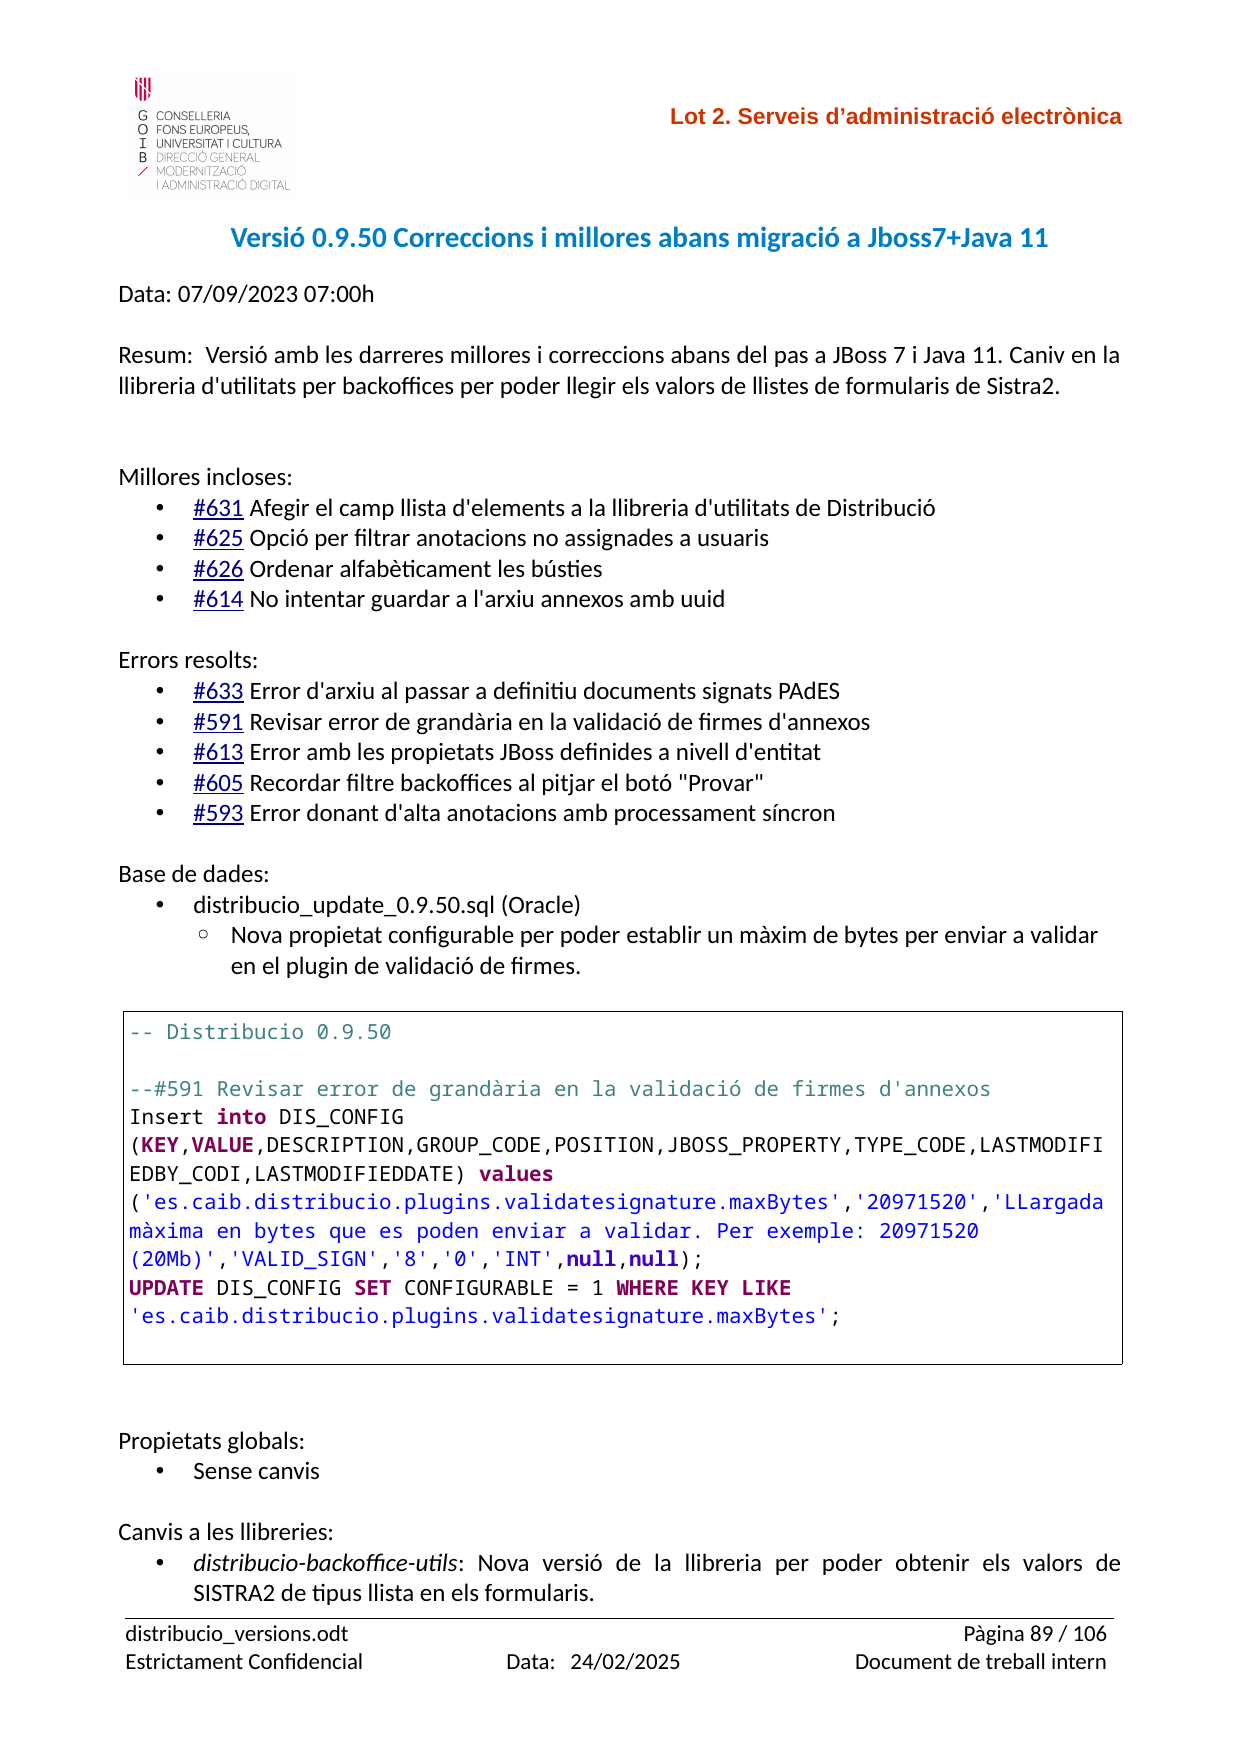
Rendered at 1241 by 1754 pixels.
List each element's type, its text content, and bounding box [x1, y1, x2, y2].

list distribucio_update_0.9.50.sql (Oracle) [156, 889, 1122, 919]
list #613 Error amb les propietats JBoss definides a nivell d'entitat [156, 736, 1122, 767]
text Resum: Versió amb les darreres millores i correccions abans del pas a JBoss 7 i Java 11. Caniv en la llibreria d'utilitats per backoffices per poder llegir els valors de llistes de formularis de Sistra2. [118, 339, 1122, 401]
list #626 Ordenar alfabèticament les bústies [156, 553, 1122, 584]
list #633 Error d'arxiu al passar a definitiu documents signats PAdES [156, 675, 1122, 706]
list Sense canvis [156, 1455, 1122, 1486]
text Millores incloses: [118, 462, 1122, 492]
text Errors resolts: [118, 645, 1122, 675]
list Nova propietat configurable per poder establir un màxim de bytes per enviar a validar en el plugin de validació de firmes. [193, 919, 1122, 980]
text Data: 07/09/2023 07:00h [118, 278, 1122, 309]
subtitle Versió 0.9.50 Correccions i millores abans migració a Jboss7+Java 11 [153, 219, 1122, 255]
text Propietats globals: [118, 1425, 1122, 1455]
list #625 Opció per filtrar anotacions no assignades a usuaris [156, 523, 1122, 553]
list distribucio-backoffice-utils: Nova versió de la llibreria per poder obtenir els valors de SISTRA2 de tipus llista en els formularis. [156, 1547, 1122, 1608]
text Canvis a les llibreries: [118, 1516, 1122, 1547]
text Base de dades: [118, 858, 1122, 889]
list #593 Error donant d'alta anotacions amb processament síncron [156, 797, 1122, 828]
picture [126, 70, 299, 197]
list #631 Afegir el camp llista d'elements a la llibreria d'utilitats de Distribució [156, 492, 1122, 523]
table_header -- Distribucio 0.9.50 --#591 Revisar error de grandària en la validació de firmes d'annexos Insert into DIS_CONFIG (KEY,VALUE,DESCRIPTION,GROUP_CODE,POSITION,JBOSS_PROPERTY,TYPE_CODE,LASTMODIFIEDBY_CODI,LASTMODIFIEDDATE) values ('es.caib.distribucio.plugins.validatesignature.maxBytes','20971520','LLargada màxima en bytes que es poden enviar a validar. Per exemple: 20971520 (20Mb)','VALID_SIGN','8','0','INT',null,null); UPDATE DIS_CONFIG SET CONFIGURABLE = 1 WHERE KEY LIKE 'es.caib.distribucio.plugins.validatesignature.maxBytes'; [124, 1012, 1122, 1364]
list #605 Recordar filtre backoffices al pitjar el botó "Provar" [156, 767, 1122, 797]
list #591 Revisar error de grandària en la validació de firmes d'annexos [156, 706, 1122, 736]
list #614 No intentar guardar a l'arxiu annexos amb uuid [156, 584, 1122, 614]
